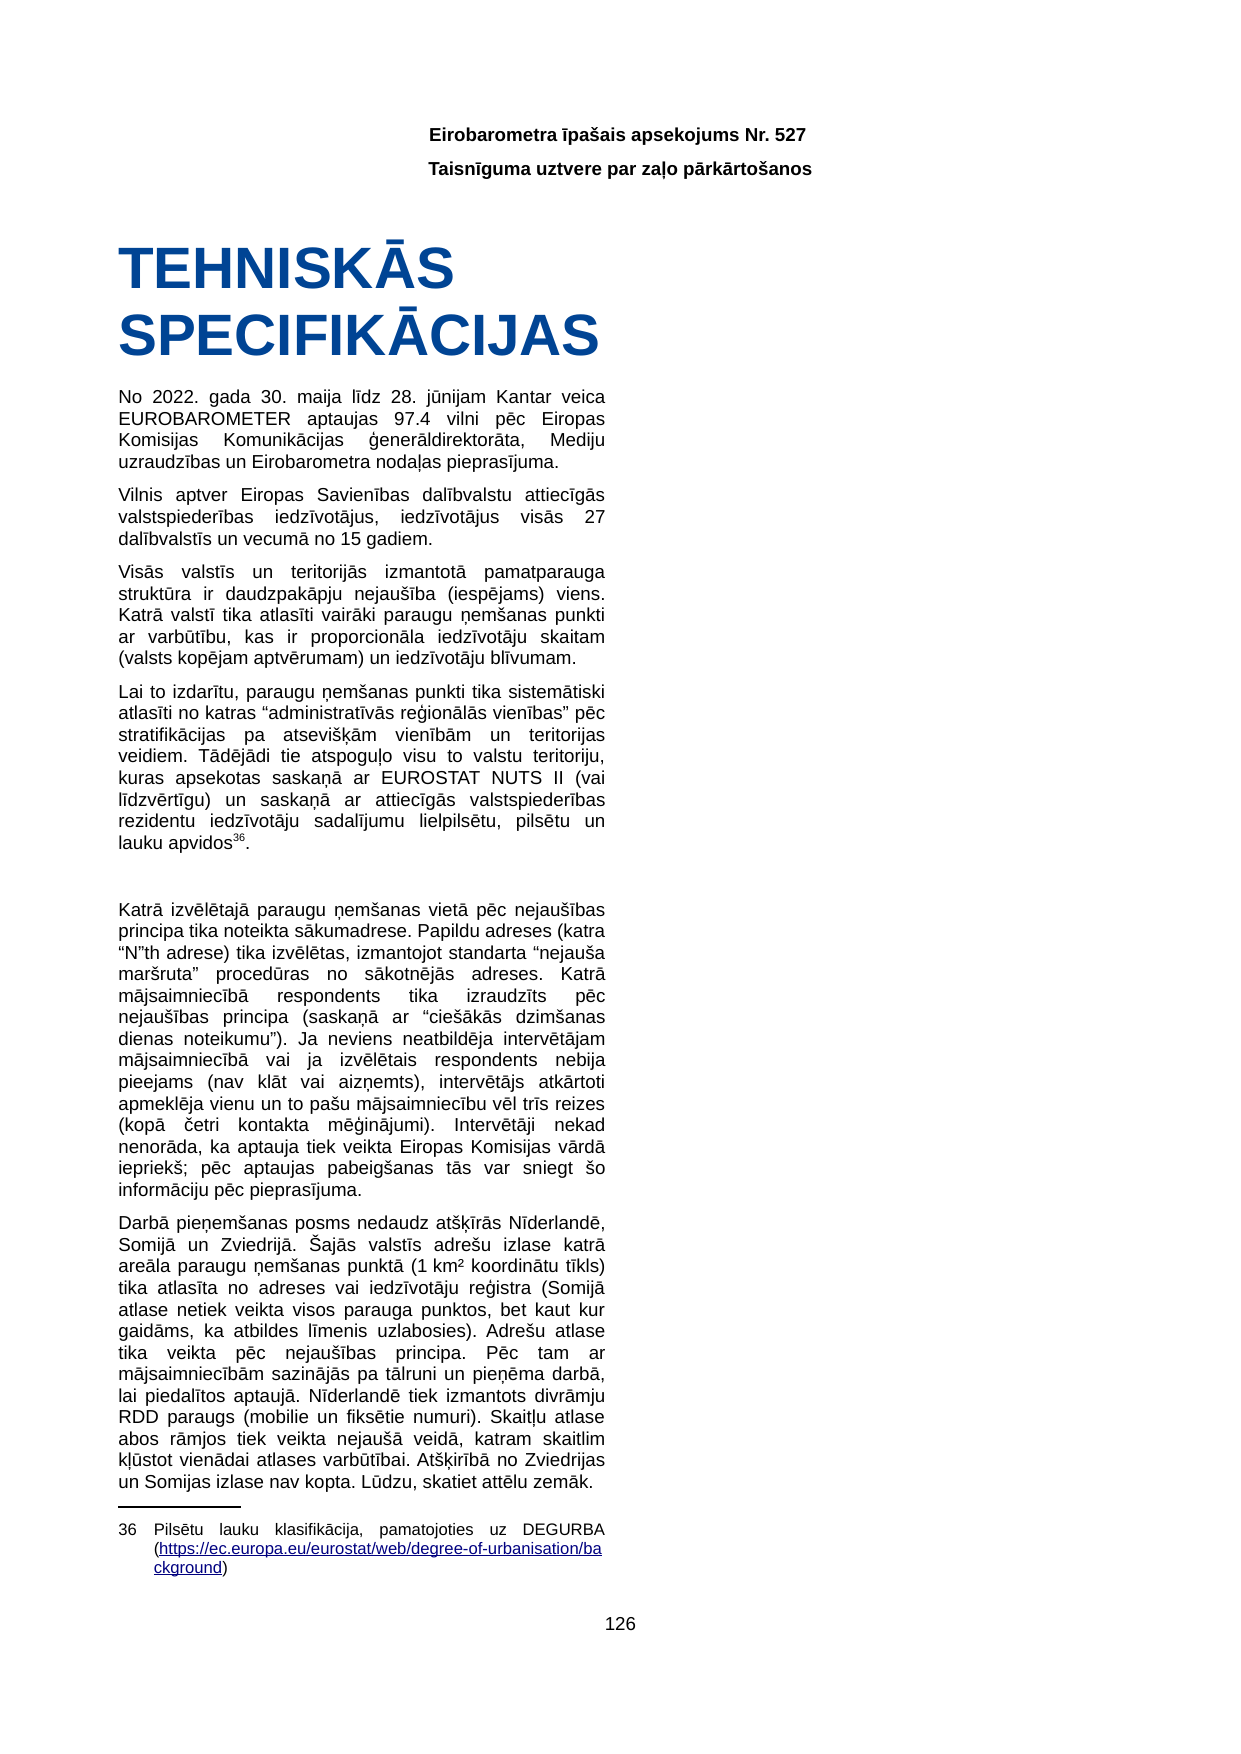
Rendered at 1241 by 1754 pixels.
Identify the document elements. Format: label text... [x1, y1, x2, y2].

text Visās valstīs un teritorijās izmantotā pamatparauga struktūra ir daudzpakāpju nejaušība (iespējams) viens. Katrā valstī tika atlasīti vairāki paraugu ņemšanas punkti ar varbūtību, kas ir proporcionāla iedzīvotāju skaitam (valsts kopējam aptvērumam) un iedzīvotāju blīvumam. [118, 561, 605, 669]
text Darbā pieņemšanas posms nedaudz atšķīrās Nīderlandē, Somijā un Zviedrijā. Šajās valstīs adrešu izlase katrā areāla paraugu ņemšanas punktā (1 km² koordinātu tīkls) tika atlasīta no adreses vai iedzīvotāju reģistra (Somijā atlase netiek veikta visos parauga punktos, bet kaut kur gaidāms, ka atbildes līmenis uzlabosies). Adrešu atlase tika veikta pēc nejaušības principa. Pēc tam ar mājsaimniecībām sazinājās pa tālruni un pieņēma darbā, lai piedalītos aptaujā. Nīderlandē tiek izmantots divrāmju RDD paraugs (mobilie un fiksētie numuri). Skaitļu atlase abos rāmjos tiek veikta nejaušā veidā, katram skaitlim kļūstot vienādai atlases varbūtībai. Atšķirībā no Zviedrijas un Somijas izlase nav kopta. Lūdzu, skatiet attēlu zemāk. [118, 1212, 605, 1492]
subtitle TEHNISKĀS SPECIFIKĀCIJAS [118, 233, 605, 368]
text Vilnis aptver Eiropas Savienības dalībvalstu attiecīgās valstspiederības iedzīvotājus, iedzīvotājus visās 27 dalībvalstīs un vecumā no 15 gadiem. [118, 484, 605, 549]
text Pilsētu lauku klasifikācija, pamatojoties uz DEGURBA (https://ec.europa.eu/eurostat/web/degree-of-urbanisation/background) [118, 1519, 605, 1577]
text Lai to izdarītu, paraugu ņemšanas punkti tika sistemātiski atlasīti no katras “administratīvās reģionālās vienības” pēc stratifikācijas pa atsevišķām vienībām un teritorijas veidiem. Tādējādi tie atspoguļo visu to valstu teritoriju, kuras apsekotas saskaņā ar EUROSTAT NUTS II (vai līdzvērtīgu) un saskaņā ar attiecīgās valstspiederības rezidentu iedzīvotāju sadalījumu lielpilsētu, pilsētu un lauku apvidos. [118, 681, 605, 853]
text No 2022. gada 30. maija līdz 28. jūnijam Kantar veica EUROBAROMETER aptaujas 97.4 vilni pēc Eiropas Komisijas Komunikācijas ģenerāldirektorāta, Mediju uzraudzības un Eirobarometra nodaļas pieprasījuma. [118, 386, 605, 472]
text Katrā izvēlētajā paraugu ņemšanas vietā pēc nejaušības principa tika noteikta sākumadrese. Papildu adreses (katra “N”th adrese) tika izvēlētas, izmantojot standarta “nejauša maršruta” procedūras no sākotnējās adreses. Katrā mājsaimniecībā respondents tika izraudzīts pēc nejaušības principa (saskaņā ar “ciešākās dzimšanas dienas noteikumu”). Ja neviens neatbildēja intervētājam mājsaimniecībā vai ja izvēlētais respondents nebija pieejams (nav klāt vai aizņemts), intervētājs atkārtoti apmeklēja vienu un to pašu mājsaimniecību vēl trīs reizes (kopā četri kontakta mēģinājumi). Intervētāji nekad nenorāda, ka aptauja tiek veikta Eiropas Komisijas vārdā iepriekš; pēc aptaujas pabeigšanas tās var sniegt šo informāciju pēc pieprasījuma. [118, 898, 605, 1200]
